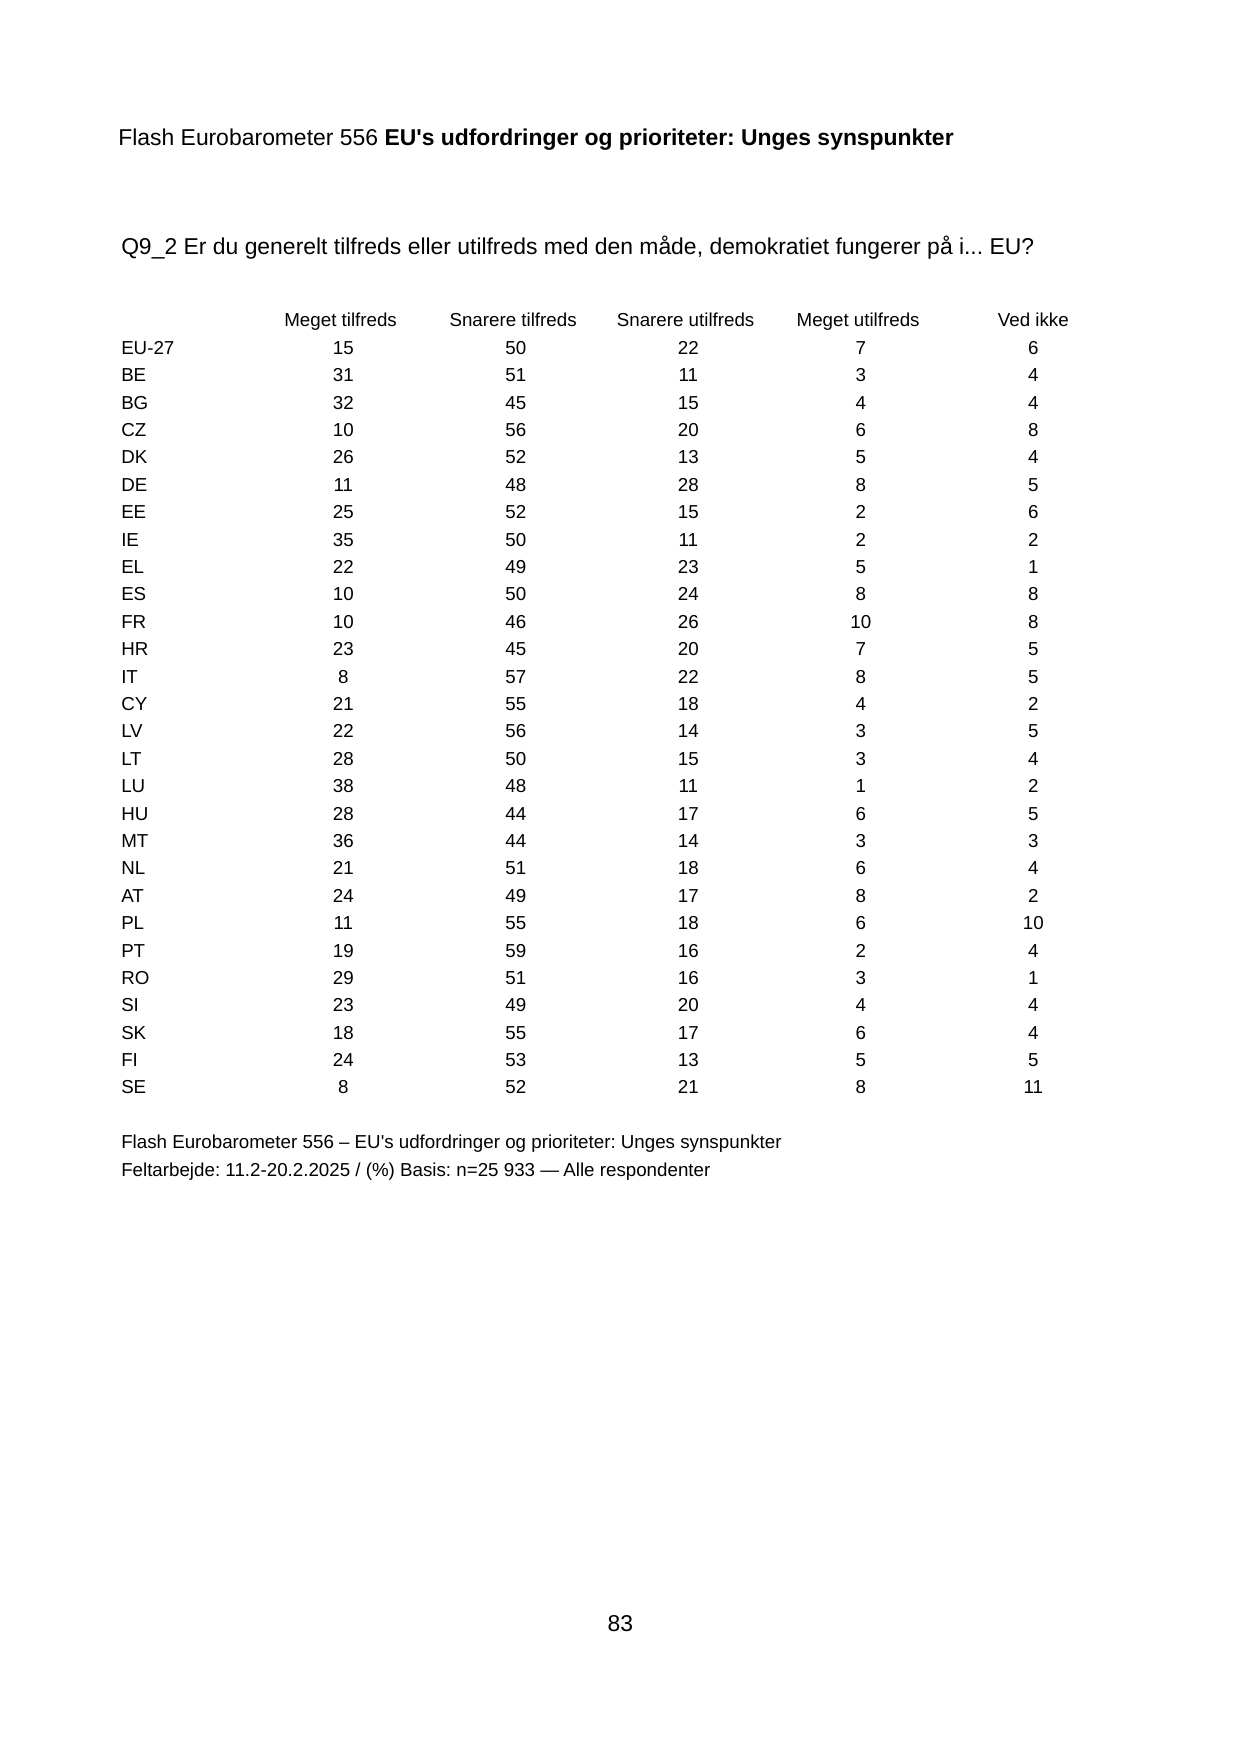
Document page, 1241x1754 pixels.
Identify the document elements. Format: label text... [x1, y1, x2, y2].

table_cell 55 [429, 690, 602, 717]
table_cell 45 [429, 635, 602, 662]
table_cell 14 [602, 717, 774, 745]
table_cell 35 [257, 526, 429, 553]
table_cell 4 [774, 991, 947, 1019]
table_cell 17 [602, 1019, 774, 1046]
table_cell 26 [602, 608, 774, 635]
table_cell [118, 306, 257, 334]
table_cell 50 [429, 580, 602, 608]
table_cell 16 [602, 936, 774, 964]
table_cell 6 [774, 1019, 947, 1046]
table_cell 8 [774, 580, 947, 608]
table_cell 15 [602, 745, 774, 772]
table_cell EU-27 [118, 334, 257, 361]
table_cell [602, 274, 774, 306]
table_cell 8 [257, 1074, 429, 1101]
table_cell [257, 274, 429, 306]
table_cell 8 [947, 580, 1119, 608]
table_cell 3 [774, 745, 947, 772]
table_cell 20 [602, 991, 774, 1019]
table_cell 1 [947, 964, 1119, 991]
table_cell 19 [257, 936, 429, 964]
table_cell 11 [257, 471, 429, 498]
table_cell SE [118, 1074, 257, 1101]
table_cell 24 [257, 882, 429, 909]
table_cell 23 [257, 635, 429, 662]
table_cell 2 [774, 498, 947, 526]
table_cell 4 [947, 443, 1119, 471]
table_cell 8 [774, 1074, 947, 1101]
table_cell 5 [947, 717, 1119, 745]
table_cell 5 [774, 443, 947, 471]
table_cell 5 [947, 635, 1119, 662]
table_cell FI [118, 1046, 257, 1073]
table_cell HR [118, 635, 257, 662]
table_cell 4 [947, 745, 1119, 772]
table_cell 38 [257, 772, 429, 799]
table_cell 50 [429, 334, 602, 361]
table_cell LV [118, 717, 257, 745]
table_cell MT [118, 827, 257, 854]
table_cell 21 [602, 1074, 774, 1101]
table_cell BE [118, 361, 257, 388]
table_cell 18 [257, 1019, 429, 1046]
table_cell [257, 1101, 429, 1128]
table_cell ES [118, 580, 257, 608]
table_cell 56 [429, 416, 602, 443]
table_cell 16 [602, 964, 774, 991]
table_cell 11 [602, 772, 774, 799]
table_cell 4 [947, 361, 1119, 388]
table_cell RO [118, 964, 257, 991]
table_cell 31 [257, 361, 429, 388]
table_cell CY [118, 690, 257, 717]
table_cell [118, 1101, 257, 1128]
table_cell BG [118, 389, 257, 416]
table_cell 8 [774, 882, 947, 909]
table_cell [947, 274, 1119, 306]
table_cell LU [118, 772, 257, 799]
table_cell 10 [947, 909, 1119, 936]
table_cell [429, 274, 602, 306]
table_cell EE [118, 498, 257, 526]
table_cell 18 [602, 690, 774, 717]
table_cell 49 [429, 991, 602, 1019]
table_cell 48 [429, 772, 602, 799]
table_cell 2 [774, 526, 947, 553]
table_cell 3 [947, 827, 1119, 854]
table_cell 15 [602, 498, 774, 526]
table_cell 10 [774, 608, 947, 635]
table_cell SI [118, 991, 257, 1019]
table_cell [947, 1101, 1119, 1128]
table_cell 24 [257, 1046, 429, 1073]
table_cell 15 [257, 334, 429, 361]
table_cell 57 [429, 663, 602, 690]
table_cell 11 [602, 361, 774, 388]
table_cell 8 [947, 608, 1119, 635]
table_cell 22 [257, 553, 429, 580]
table_cell 59 [429, 936, 602, 964]
table_cell Ved ikke [947, 306, 1119, 334]
table_cell 44 [429, 827, 602, 854]
table_cell [602, 1101, 774, 1128]
table_cell 28 [257, 745, 429, 772]
table_cell IT [118, 663, 257, 690]
table_cell 3 [774, 717, 947, 745]
table_cell 5 [774, 1046, 947, 1073]
table_cell SK [118, 1019, 257, 1046]
table_cell Snarere tilfreds [429, 306, 602, 334]
table_cell 2 [774, 936, 947, 964]
table_cell 5 [947, 800, 1119, 827]
table_cell 55 [429, 909, 602, 936]
table_cell 52 [429, 443, 602, 471]
table_cell IE [118, 526, 257, 553]
table_cell 51 [429, 854, 602, 882]
table_cell 20 [602, 635, 774, 662]
table_cell 18 [602, 854, 774, 882]
table_cell 28 [257, 800, 429, 827]
table_cell 23 [257, 991, 429, 1019]
table_cell 23 [602, 553, 774, 580]
table_cell HU [118, 800, 257, 827]
table_cell 4 [947, 991, 1119, 1019]
table_cell 2 [947, 772, 1119, 799]
table_cell Meget tilfreds [257, 306, 429, 334]
table_cell 4 [947, 1019, 1119, 1046]
table_cell 49 [429, 553, 602, 580]
table_cell 11 [602, 526, 774, 553]
table_cell 4 [947, 389, 1119, 416]
table_cell 49 [429, 882, 602, 909]
table_cell 2 [947, 690, 1119, 717]
table_cell 8 [774, 663, 947, 690]
table_cell 29 [257, 964, 429, 991]
table_cell 25 [257, 498, 429, 526]
table_cell 28 [602, 471, 774, 498]
table_cell 6 [947, 334, 1119, 361]
table_cell 11 [947, 1074, 1119, 1101]
table_cell CZ [118, 416, 257, 443]
table_cell 52 [429, 1074, 602, 1101]
table_cell 5 [947, 663, 1119, 690]
table_cell Flash Eurobarometer 556 – EU's udfordringer og prioriteter: Unges synspunkter [118, 1128, 1119, 1156]
table_cell 53 [429, 1046, 602, 1073]
table_cell 8 [774, 471, 947, 498]
table_cell 51 [429, 361, 602, 388]
table_cell 4 [947, 936, 1119, 964]
table_cell 5 [947, 1046, 1119, 1073]
table_cell PL [118, 909, 257, 936]
table_cell 11 [257, 909, 429, 936]
table_cell 6 [774, 416, 947, 443]
table_cell 4 [774, 690, 947, 717]
table_cell Meget utilfreds [774, 306, 947, 334]
table_cell [429, 1101, 602, 1128]
table_cell DK [118, 443, 257, 471]
table_cell 44 [429, 800, 602, 827]
table_cell 3 [774, 964, 947, 991]
table_cell 15 [602, 389, 774, 416]
table_cell 50 [429, 526, 602, 553]
table_cell 3 [774, 827, 947, 854]
table_cell 6 [774, 800, 947, 827]
table_cell 22 [602, 334, 774, 361]
table_cell 21 [257, 854, 429, 882]
table_cell Feltarbejde: 11.2-20.2.2025 / (%) Basis: n=25 933 — Alle respondenter [118, 1156, 1119, 1183]
table_cell 13 [602, 443, 774, 471]
table_cell DE [118, 471, 257, 498]
table_header Q9_2 Er du generelt tilfreds eller utilfreds med den måde, demokratiet fungerer på i... EU? [118, 218, 1119, 274]
table_cell 14 [602, 827, 774, 854]
table_cell 46 [429, 608, 602, 635]
table_cell 2 [947, 882, 1119, 909]
table_cell 55 [429, 1019, 602, 1046]
table_cell LT [118, 745, 257, 772]
table_cell 26 [257, 443, 429, 471]
table_cell 50 [429, 745, 602, 772]
table_cell 5 [774, 553, 947, 580]
table_cell 48 [429, 471, 602, 498]
table_cell AT [118, 882, 257, 909]
table_cell 6 [774, 909, 947, 936]
table_cell 5 [947, 471, 1119, 498]
table_cell EL [118, 553, 257, 580]
table_cell 1 [774, 772, 947, 799]
table_cell 21 [257, 690, 429, 717]
table_cell 20 [602, 416, 774, 443]
table_cell [774, 1101, 947, 1128]
table_cell 22 [257, 717, 429, 745]
table_cell [118, 274, 257, 306]
table_cell 4 [774, 389, 947, 416]
table_cell 18 [602, 909, 774, 936]
table_cell 10 [257, 416, 429, 443]
table_cell 36 [257, 827, 429, 854]
table_cell 24 [602, 580, 774, 608]
table_cell 4 [947, 854, 1119, 882]
table_cell NL [118, 854, 257, 882]
table_cell 56 [429, 717, 602, 745]
table_cell [774, 274, 947, 306]
table_cell 13 [602, 1046, 774, 1073]
table_cell 7 [774, 334, 947, 361]
table_cell 17 [602, 800, 774, 827]
table_cell 10 [257, 580, 429, 608]
table_cell FR [118, 608, 257, 635]
table_cell 8 [947, 416, 1119, 443]
table_cell 3 [774, 361, 947, 388]
table_cell 22 [602, 663, 774, 690]
table_cell 45 [429, 389, 602, 416]
table_cell 17 [602, 882, 774, 909]
table_cell 2 [947, 526, 1119, 553]
table_cell 7 [774, 635, 947, 662]
table_cell 8 [257, 663, 429, 690]
table_cell 6 [947, 498, 1119, 526]
table_cell 6 [774, 854, 947, 882]
table_cell 10 [257, 608, 429, 635]
table_cell 1 [947, 553, 1119, 580]
table_cell 51 [429, 964, 602, 991]
table_cell 52 [429, 498, 602, 526]
table_cell Snarere utilfreds [602, 306, 774, 334]
table_cell 32 [257, 389, 429, 416]
table_cell PT [118, 936, 257, 964]
